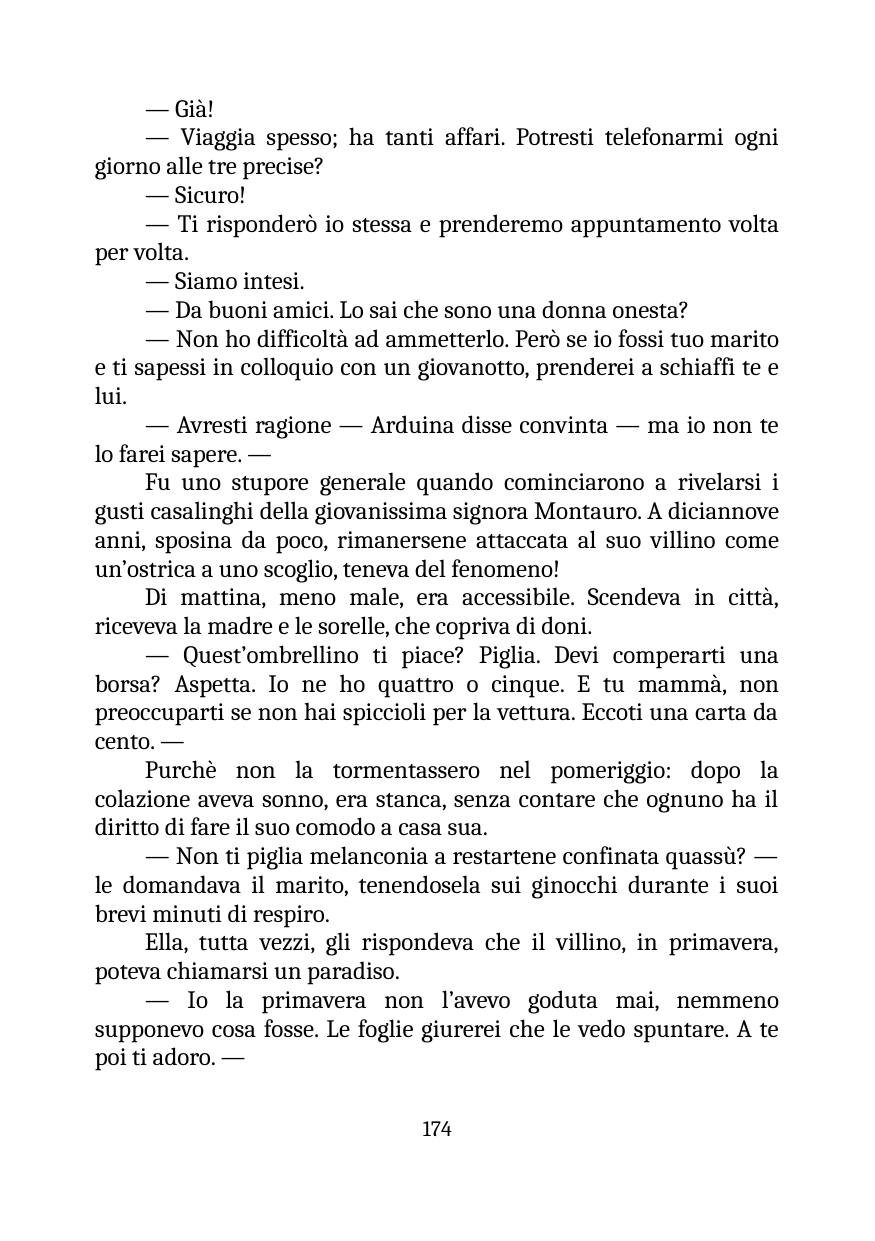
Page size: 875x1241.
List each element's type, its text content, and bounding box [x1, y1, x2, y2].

text — Non ti piglia melanconia a restartene confinata quassù? — le domandava il marito, tenendosela sui ginocchi durante i suoi brevi minuti di respiro. [94, 842, 779, 928]
text Ella, tutta vezzi, gli rispondeva che il villino, in primavera, poteva chiamarsi un paradiso. [94, 928, 779, 986]
text — Siamo intesi. [94, 267, 779, 296]
text — Viaggia spesso; ha tanti affari. Potresti telefonarmi ogni giorno alle tre precise? [94, 123, 779, 181]
text — Ti risponderò io stessa e prenderemo appuntamento volta per volta. [94, 209, 779, 267]
text — Avresti ragione — Arduina disse convinta — ma io non te lo farei sapere. — [94, 411, 779, 468]
text — Già! [94, 94, 779, 123]
text Purchè non la tormentassero nel pomeriggio: dopo la colazione aveva sonno, era stanca, senza contare che ognuno ha il diritto di fare il suo comodo a casa sua. [94, 756, 779, 842]
text Di mattina, meno male, era accessibile. Scendeva in città, riceveva la madre e le sorelle, che copriva di doni. [94, 583, 779, 641]
text — Io la primavera non l’avevo goduta mai, nemmeno supponevo cosa fosse. Le foglie giurerei che le vedo spuntare. A te poi ti adoro. — [94, 986, 779, 1072]
text — Sicuro! [94, 181, 779, 209]
text Fu uno stupore generale quando cominciarono a rivelarsi i gusti casalinghi della giovanissima signora Montauro. A diciannove anni, sposina da poco, rimanersene attaccata al suo villino come un’ostrica a uno scoglio, teneva del fenomeno! [94, 468, 779, 583]
text — Non ho difficoltà ad ammetterlo. Però se io fossi tuo marito e ti sapessi in colloquio con un giovanotto, prenderei a schiaffi te e lui. [94, 324, 779, 411]
text — Quest’ombrellino ti piace? Piglia. Devi comperarti una borsa? Aspetta. Io ne ho quattro o cinque. E tu mammà, non preoccuparti se non hai spiccioli per la vettura. Eccoti una carta da cento. — [94, 641, 779, 756]
text — Da buoni amici. Lo sai che sono una donna onesta? [94, 296, 779, 324]
